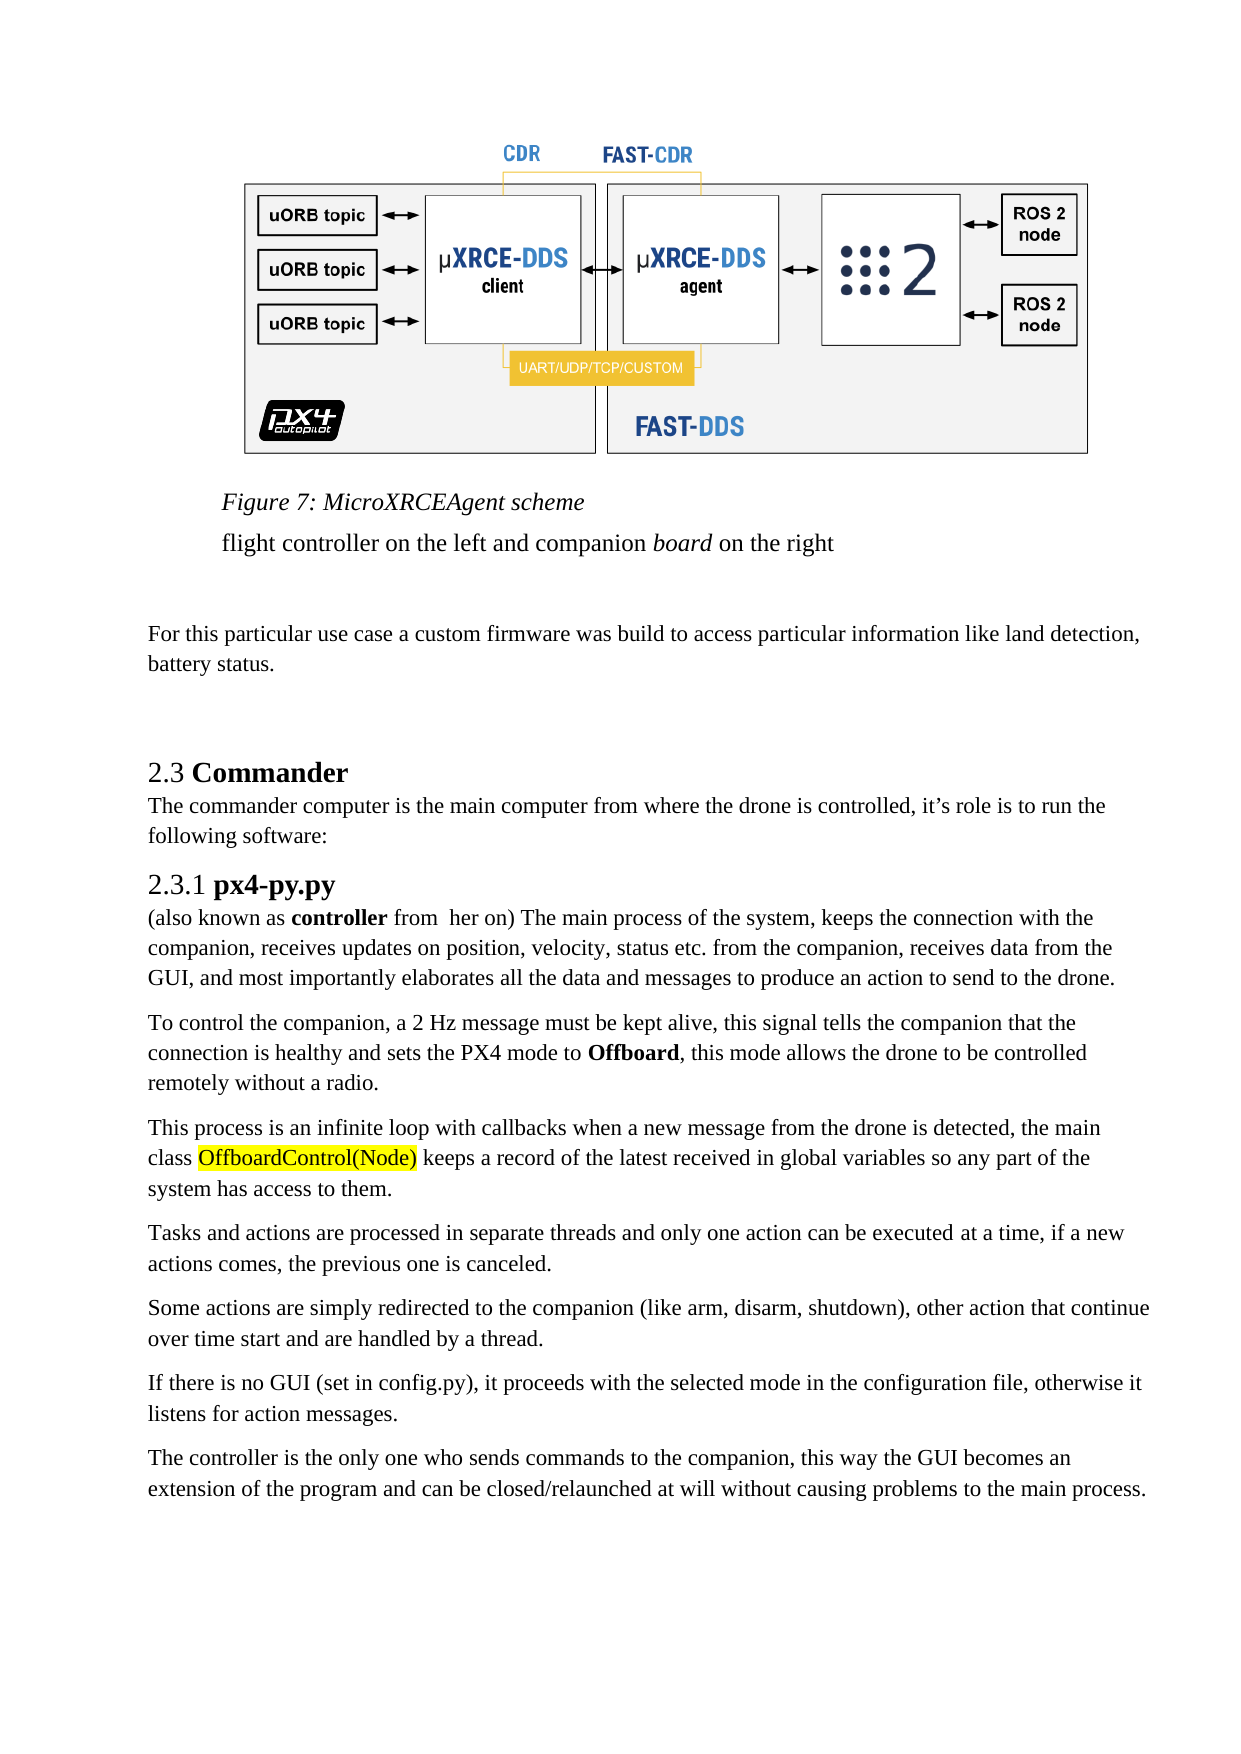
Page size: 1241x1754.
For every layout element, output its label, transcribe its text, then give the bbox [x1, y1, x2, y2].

subtitle 2.3 Commander [148, 755, 1152, 789]
list (also known as controller from her on) The main process of the system, keeps the connection with the companion, receives updates on position, velocity, status etc. from the companion, receives data from the GUI, and most importantly elaborates all the data and messages to produce an action to send to the drone. [148, 904, 1152, 991]
list If there is no GUI (set in config.py), it proceeds with the selected mode in the configuration file, otherwise it listens for action messages. [148, 1369, 1152, 1426]
list The controller is the only one who sends commands to the companion, this way the GUI becomes an extension of the program and can be closed/relaunched at will without causing problems to the main process. [148, 1444, 1152, 1501]
picture [221, 130, 1108, 475]
list Tasks and actions are processed in separate threads and only one action can be executed at a time, if a new actions comes, the previous one is canceled. [148, 1219, 1152, 1276]
list flight controller on the left and companion board on the right [221, 528, 1107, 557]
list To control the companion, a 2 Hz message must be kept alive, this signal tells the companion that the connection is healthy and sets the PX4 mode to Offboard, this mode allows the drone to be controlled remotely without a radio. [148, 1009, 1152, 1096]
list For this particular use case a custom firmware was build to access particular information like land detection, battery status. [0, 620, 1152, 677]
list This process is an infinite loop with callbacks when a new message from the drone is detected, the main class OffboardControl(Node) keeps a record of the latest received in global variables so any part of the system has access to them. [148, 1114, 1152, 1201]
list Some actions are simply redirected to the companion (like arm, disarm, shutdown), other action that continue over time start and are handled by a thread. [148, 1294, 1152, 1351]
list Figure 7: MicroXRCEAgent scheme [221, 475, 1107, 516]
list The commander computer is the main computer from where the drone is controlled, it’s role is to run the following software: [148, 792, 1152, 848]
subtitle 2.3.1 px4-py.py [148, 867, 1152, 901]
